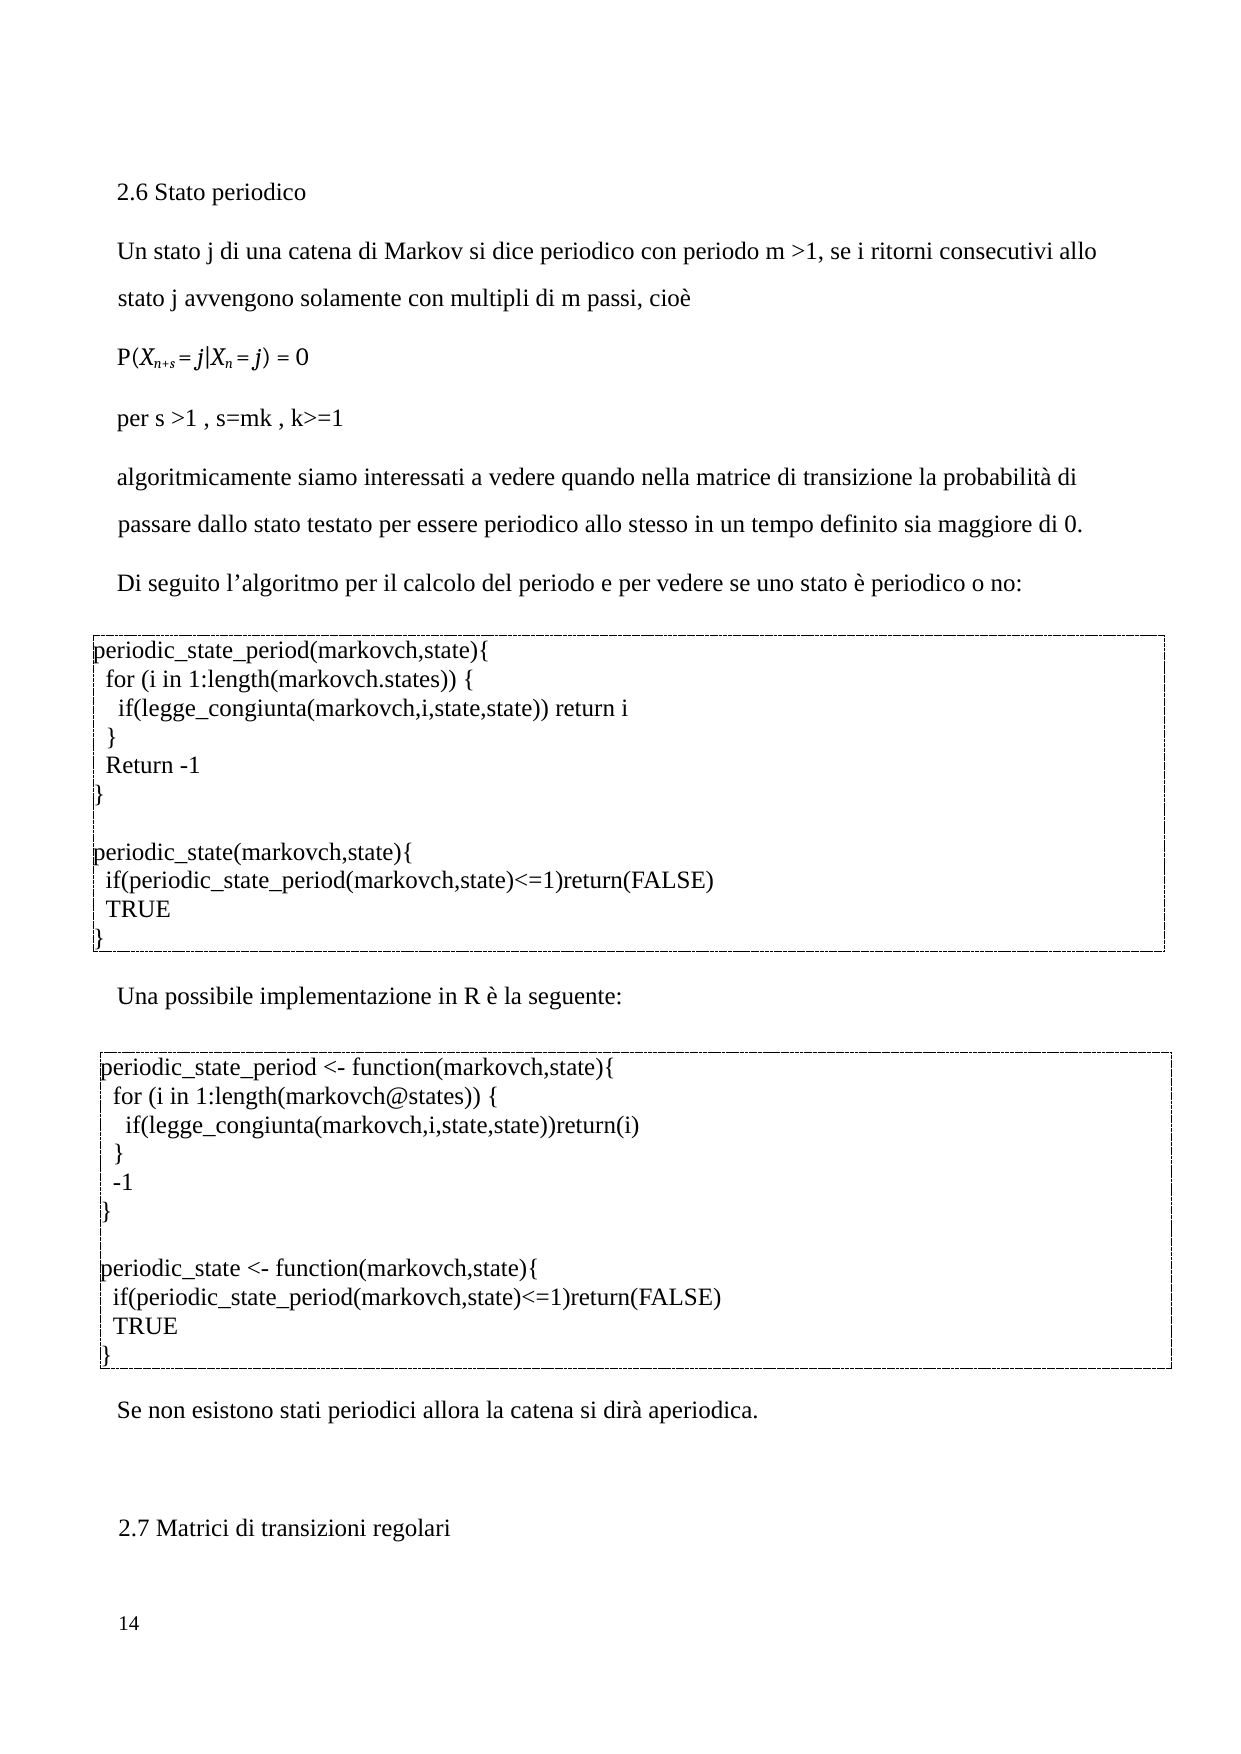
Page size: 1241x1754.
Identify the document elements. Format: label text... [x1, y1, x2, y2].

text Se non esistono stati periodici allora la catena si dirà aperiodica. [117, 1395, 1122, 1424]
text per s >1 , s=mk , k>=1 [117, 403, 1122, 432]
text 2.6 Stato periodico [117, 177, 1122, 206]
text algoritmicamente siamo interessati a vedere quando nella matrice di transizione la probabilità di passare dallo stato testato per essere periodico allo stesso in un tempo definito sia maggiore di 0. [117, 462, 1122, 538]
text P(Xn+s = j|Xn = j) = 0 [117, 342, 1122, 372]
text Una possibile implementazione in R è la seguente: [117, 981, 1122, 1010]
text Di seguito l’algoritmo per il calcolo del periodo e per vedere se uno stato è periodico o no: [117, 568, 1122, 597]
text Un stato j di una catena di Markov si dice periodico con periodo m >1, se i ritorni consecutivi allo stato j avvengono solamente con multipli di m passi, cioè [117, 236, 1122, 312]
text 2.7 Matrici di transizioni regolari [118, 1513, 1122, 1542]
